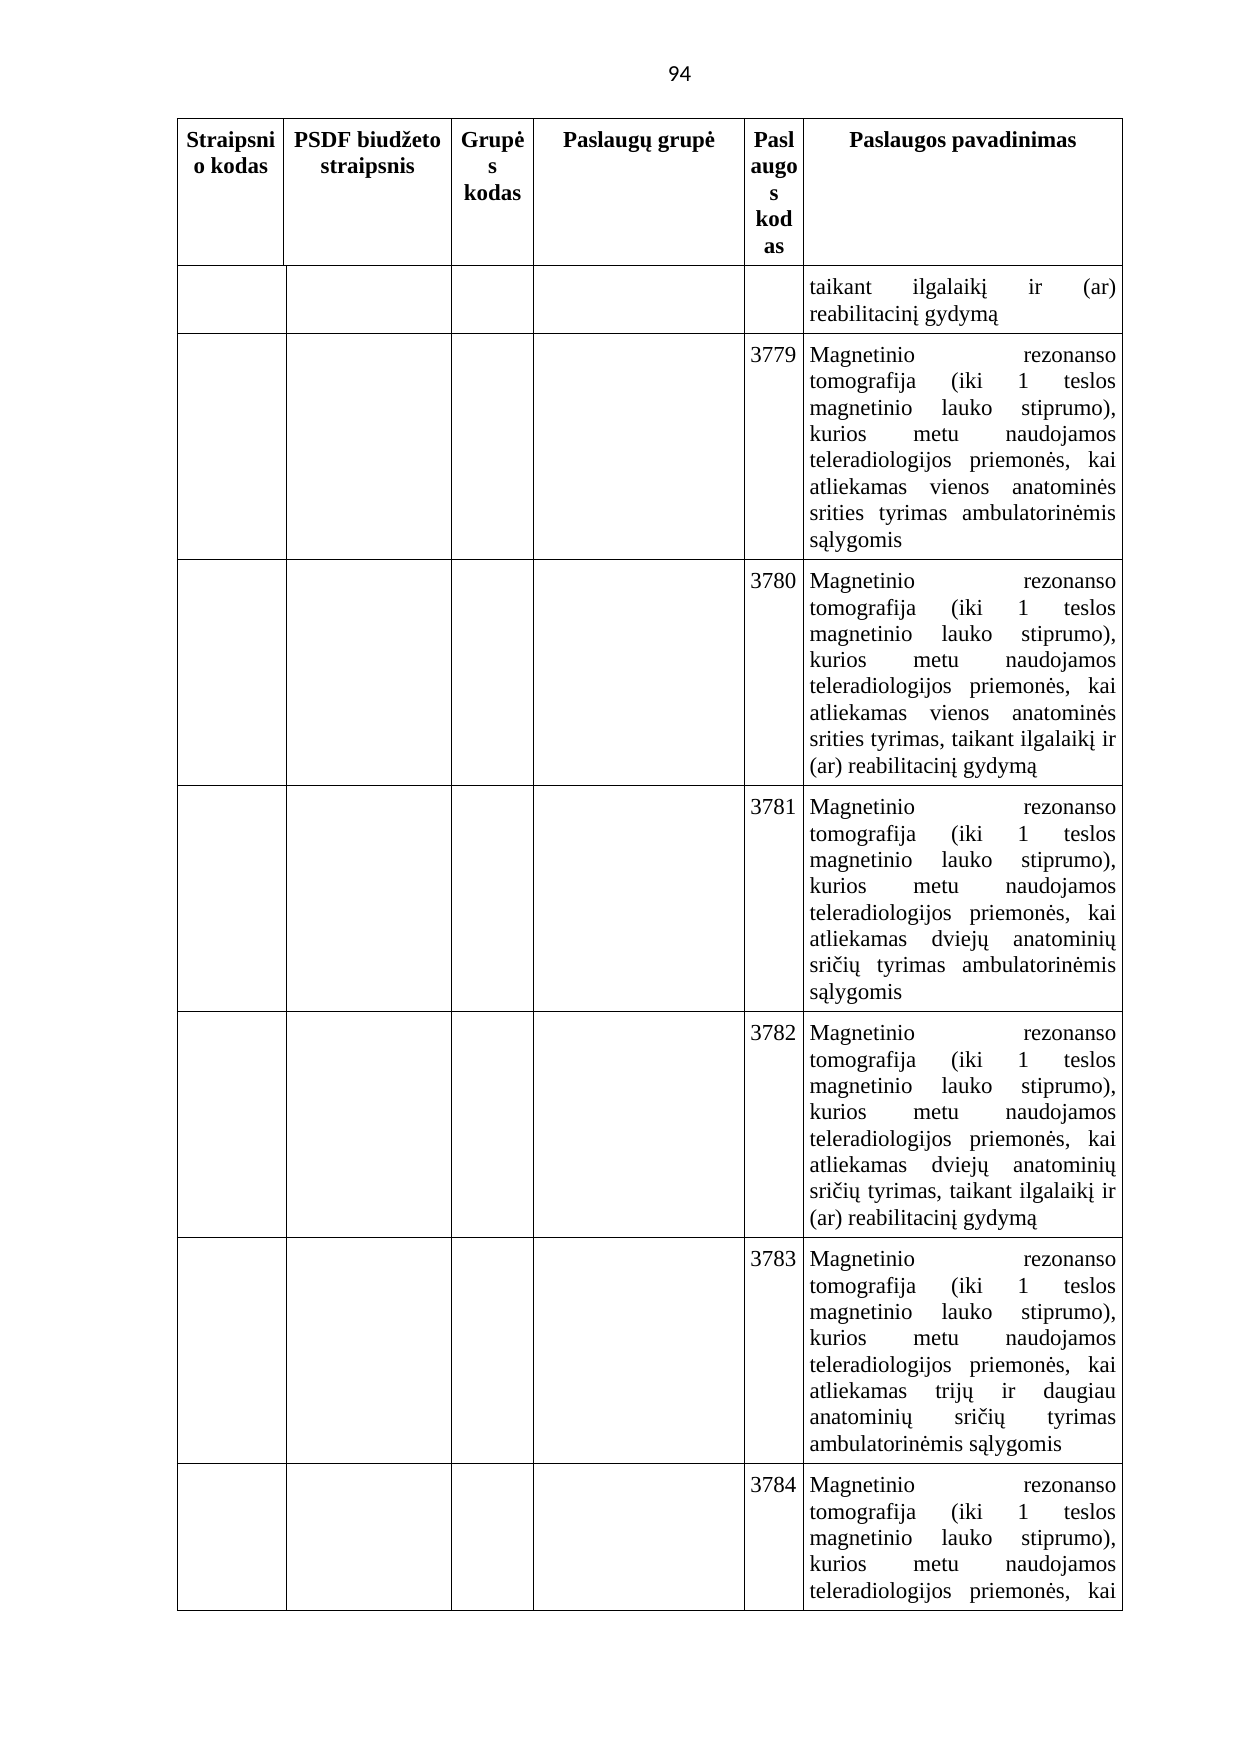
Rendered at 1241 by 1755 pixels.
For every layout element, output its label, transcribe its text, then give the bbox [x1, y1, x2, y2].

table_cell [178, 1238, 286, 1463]
table_cell [287, 786, 451, 1011]
table_cell [287, 334, 451, 559]
table_cell Magnetinio rezonanso tomografija (iki 1 teslos magnetinio lauko stiprumo), kurios metu naudojamos teleradiologijos priemonės, kai atliekamas vienos anatominės srities tyrimas, taikant ilgalaikį ir (ar) reabilitacinį gydymą [804, 560, 1122, 785]
table_cell [287, 1238, 451, 1463]
table_header Paslaugos pavadinimas [804, 119, 1122, 265]
table_cell [287, 560, 451, 785]
table_cell [287, 1012, 451, 1237]
table_cell [452, 1464, 533, 1610]
table_cell [178, 1012, 286, 1237]
table_cell Magnetinio rezonanso tomografija (iki 1 teslos magnetinio lauko stiprumo), kurios metu naudojamos teleradiologijos priemonės, kai atliekamas dviejų anatominių sričių tyrimas, taikant ilgalaikį ir (ar) reabilitacinį gydymą [804, 1012, 1122, 1237]
table_cell [534, 786, 744, 1011]
table_cell [534, 334, 744, 559]
table_cell [452, 1238, 533, 1463]
table_cell [452, 786, 533, 1011]
table_cell 3784 [745, 1464, 803, 1610]
table_cell 3779 [745, 334, 803, 559]
table_cell [178, 560, 286, 785]
table_cell 3783 [745, 1238, 803, 1463]
table_cell [287, 1464, 451, 1610]
table_cell [452, 1012, 533, 1237]
table_cell [287, 266, 451, 333]
table_header Paslaugų grupė [534, 119, 744, 265]
table_header Grupės kodas [452, 119, 533, 265]
table_cell 3781 [745, 786, 803, 1011]
table_cell [452, 266, 533, 333]
table_cell [745, 266, 803, 333]
table_cell Magnetinio rezonanso tomografija (iki 1 teslos magnetinio lauko stiprumo), kurios metu naudojamos teleradiologijos priemonės, kai atliekamas trijų ir daugiau anatominių sričių tyrimas ambulatorinėmis sąlygomis [804, 1238, 1122, 1463]
table_cell Magnetinio rezonanso tomografija (iki 1 teslos magnetinio lauko stiprumo), kurios metu naudojamos teleradiologijos priemonės, kai [804, 1464, 1122, 1610]
table_cell [178, 266, 286, 333]
table_cell [534, 266, 744, 333]
table_cell [534, 560, 744, 785]
table_cell [534, 1238, 744, 1463]
table_cell [178, 334, 286, 559]
table_header Straipsnio kodas [178, 119, 283, 265]
table_cell [452, 334, 533, 559]
table_cell 3780 [745, 560, 803, 785]
table_cell [178, 786, 286, 1011]
table_cell [452, 560, 533, 785]
table_cell [178, 1464, 286, 1610]
table_cell Magnetinio rezonanso tomografija (iki 1 teslos magnetinio lauko stiprumo), kurios metu naudojamos teleradiologijos priemonės, kai atliekamas dviejų anatominių sričių tyrimas ambulatorinėmis sąlygomis [804, 786, 1122, 1011]
table_cell [534, 1464, 744, 1610]
table_header PSDF biudžeto straipsnis [284, 119, 451, 265]
table_header Paslaugos kodas [745, 119, 803, 265]
table_cell Magnetinio rezonanso tomografija (iki 1 teslos magnetinio lauko stiprumo), kurios metu naudojamos teleradiologijos priemonės, kai atliekamas vienos anatominės srities tyrimas ambulatorinėmis sąlygomis [804, 334, 1122, 559]
table_cell [534, 1012, 744, 1237]
table_cell 3782 [745, 1012, 803, 1237]
table_cell taikant ilgalaikį ir (ar) reabilitacinį gydymą [804, 266, 1122, 333]
